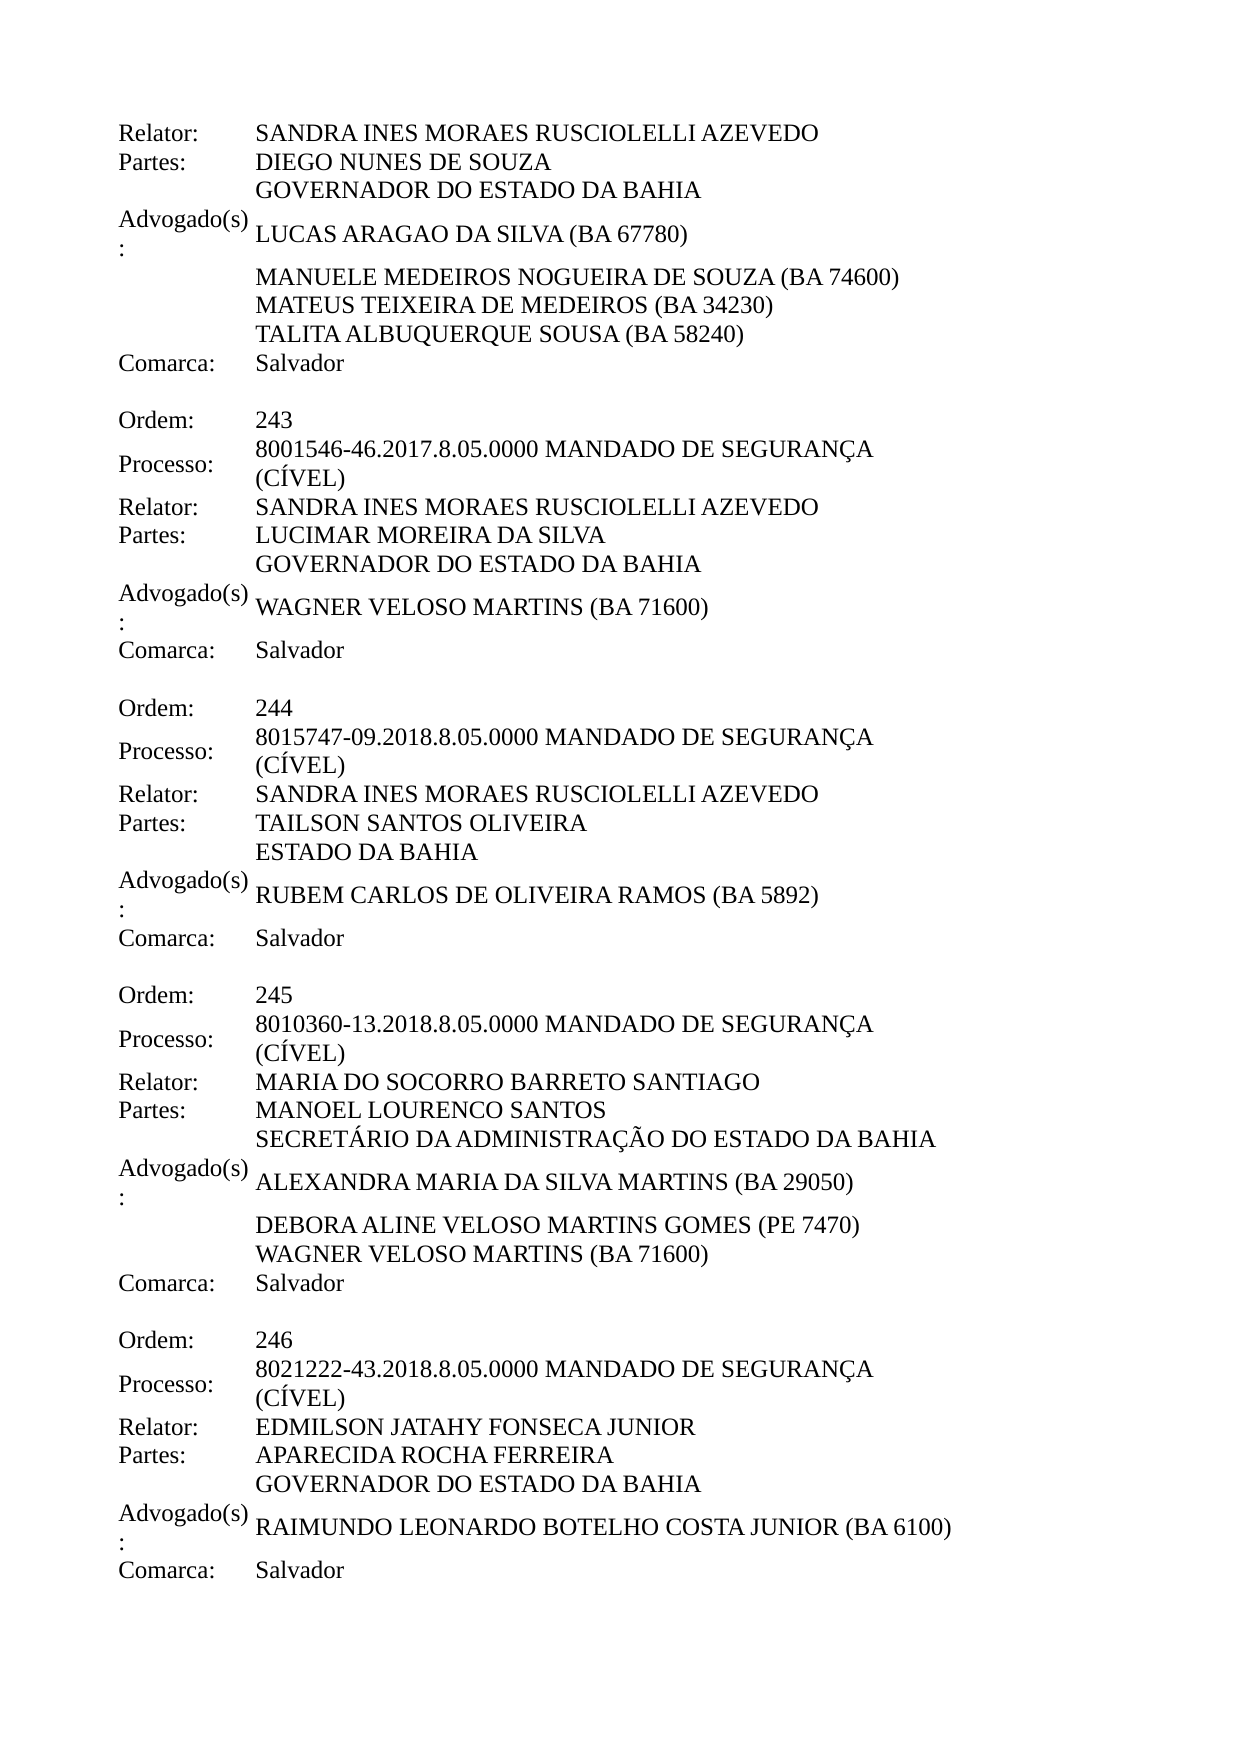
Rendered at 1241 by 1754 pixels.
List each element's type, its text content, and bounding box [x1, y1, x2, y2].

table_cell Partes: [118, 147, 255, 176]
table_cell 8021222-43.2018.8.05.0000 MANDADO DE SEGURANÇA (CÍVEL) [255, 1354, 969, 1412]
table_cell SECRETÁRIO DA ADMINISTRAÇÃO DO ESTADO DA BAHIA [255, 1124, 969, 1153]
table_cell Advogado(s): [118, 578, 255, 636]
table_cell Processo: [118, 1354, 255, 1412]
table_cell GOVERNADOR DO ESTADO DA BAHIA [255, 176, 969, 204]
table_header Ordem: [118, 693, 255, 722]
table_cell WAGNER VELOSO MARTINS (BA 71600) [255, 1239, 969, 1268]
table_cell MARIA DO SOCORRO BARRETO SANTIAGO [255, 1067, 969, 1096]
table_cell 8010360-13.2018.8.05.0000 MANDADO DE SEGURANÇA (CÍVEL) [255, 1009, 969, 1067]
table_cell MANUELE MEDEIROS NOGUEIRA DE SOUZA (BA 74600) [255, 262, 969, 291]
table_header 243 [255, 406, 969, 434]
table_cell [118, 262, 255, 291]
table_cell Relator: [118, 118, 255, 147]
table_cell Salvador [255, 636, 969, 664]
table_cell [118, 319, 255, 348]
table_cell RUBEM CARLOS DE OLIVEIRA RAMOS (BA 5892) [255, 866, 969, 923]
table_cell Comarca: [118, 923, 255, 952]
table_cell Processo: [118, 722, 255, 779]
table_cell LUCIMAR MOREIRA DA SILVA [255, 521, 969, 549]
table_cell [118, 1211, 255, 1239]
table_cell Relator: [118, 1067, 255, 1096]
table_cell DEBORA ALINE VELOSO MARTINS GOMES (PE 7470) [255, 1211, 969, 1239]
table_header Ordem: [118, 406, 255, 434]
table_cell Advogado(s): [118, 1153, 255, 1211]
table_cell Comarca: [118, 1556, 255, 1584]
table_cell APARECIDA ROCHA FERREIRA [255, 1441, 969, 1469]
table_cell Comarca: [118, 348, 255, 377]
table_header 244 [255, 693, 969, 722]
table_cell Partes: [118, 1096, 255, 1124]
table_cell Comarca: [118, 636, 255, 664]
table_cell GOVERNADOR DO ESTADO DA BAHIA [255, 549, 969, 578]
table_cell 8015747-09.2018.8.05.0000 MANDADO DE SEGURANÇA (CÍVEL) [255, 722, 969, 779]
table_header 246 [255, 1326, 969, 1354]
table_cell RAIMUNDO LEONARDO BOTELHO COSTA JUNIOR (BA 6100) [255, 1498, 969, 1556]
table_cell MATEUS TEIXEIRA DE MEDEIROS (BA 34230) [255, 291, 969, 319]
table_cell Relator: [118, 1412, 255, 1441]
table_cell EDMILSON JATAHY FONSECA JUNIOR [255, 1412, 969, 1441]
table_cell SANDRA INES MORAES RUSCIOLELLI AZEVEDO [255, 118, 969, 147]
table_cell LUCAS ARAGAO DA SILVA (BA 67780) [255, 204, 969, 262]
table_cell [118, 549, 255, 578]
table_cell 8001546-46.2017.8.05.0000 MANDADO DE SEGURANÇA (CÍVEL) [255, 434, 969, 492]
table_cell Processo: [118, 1009, 255, 1067]
table_cell TALITA ALBUQUERQUE SOUSA (BA 58240) [255, 319, 969, 348]
table_cell Partes: [118, 1441, 255, 1469]
table_cell MANOEL LOURENCO SANTOS [255, 1096, 969, 1124]
table_cell Relator: [118, 492, 255, 521]
table_cell Advogado(s): [118, 1498, 255, 1556]
table_cell Processo: [118, 434, 255, 492]
table_cell Partes: [118, 808, 255, 837]
table_cell Relator: [118, 779, 255, 808]
table_cell Partes: [118, 521, 255, 549]
table_cell [118, 1239, 255, 1268]
table_cell ESTADO DA BAHIA [255, 837, 969, 866]
table_cell Advogado(s): [118, 204, 255, 262]
table_cell Salvador [255, 923, 969, 952]
table_header Ordem: [118, 1326, 255, 1354]
table_cell [118, 291, 255, 319]
table_header 245 [255, 981, 969, 1009]
table_cell WAGNER VELOSO MARTINS (BA 71600) [255, 578, 969, 636]
table_cell [118, 837, 255, 866]
table_cell Advogado(s): [118, 866, 255, 923]
table_cell SANDRA INES MORAES RUSCIOLELLI AZEVEDO [255, 492, 969, 521]
table_cell Salvador [255, 1556, 969, 1584]
table_cell TAILSON SANTOS OLIVEIRA [255, 808, 969, 837]
table_cell DIEGO NUNES DE SOUZA [255, 147, 969, 176]
table_cell ALEXANDRA MARIA DA SILVA MARTINS (BA 29050) [255, 1153, 969, 1211]
table_cell [118, 176, 255, 204]
table_cell [118, 1124, 255, 1153]
table_cell SANDRA INES MORAES RUSCIOLELLI AZEVEDO [255, 779, 969, 808]
table_cell GOVERNADOR DO ESTADO DA BAHIA [255, 1469, 969, 1498]
table_cell Salvador [255, 1268, 969, 1297]
table_header Ordem: [118, 981, 255, 1009]
table_cell [118, 1469, 255, 1498]
table_cell Comarca: [118, 1268, 255, 1297]
table_cell Salvador [255, 348, 969, 377]
